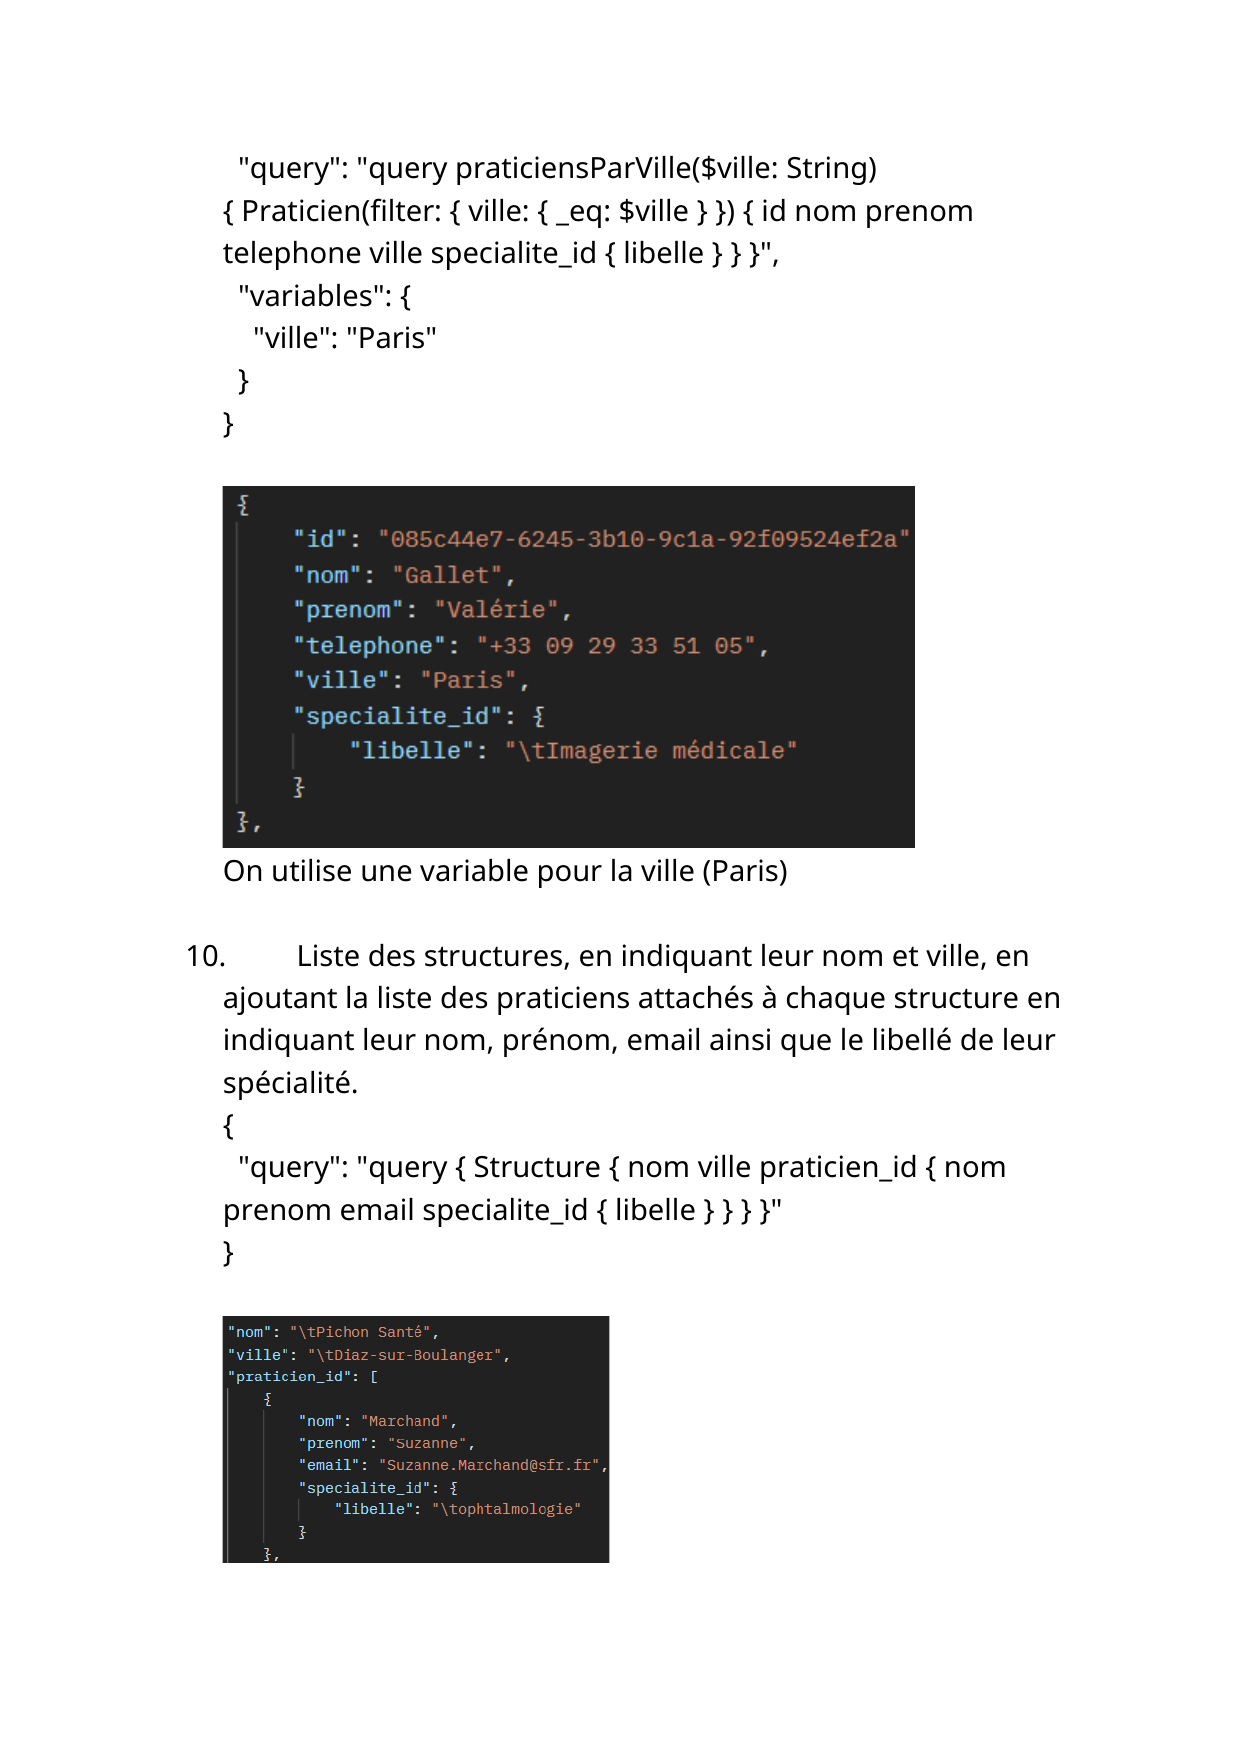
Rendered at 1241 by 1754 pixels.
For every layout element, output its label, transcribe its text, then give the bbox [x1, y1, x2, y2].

list } [223, 359, 1093, 399]
list } [223, 402, 1093, 442]
list } [223, 1232, 1093, 1271]
list "query": "query praticiensParVille($ville: String) { Praticien(filter: { ville: { _eq: $ville } }) { id nom prenom telephone ville specialite_id { libelle } } }", [223, 148, 1093, 272]
list On utilise une variable pour la ville (Paris) [223, 850, 1093, 890]
list { [223, 1104, 1093, 1144]
list "ville": "Paris" [223, 317, 1093, 357]
list "variables": { [223, 275, 1093, 314]
list Liste des structures, en indiquant leur nom et ville, en ajoutant la liste des praticiens attachés à chaque structure en indiquant leur nom, prénom, email ainsi que le libellé de leur spécialité. [185, 935, 1093, 1102]
list "query": "query { Structure { nom ville praticien_id { nom prenom email specialite_id { libelle } } } }" [223, 1147, 1093, 1229]
